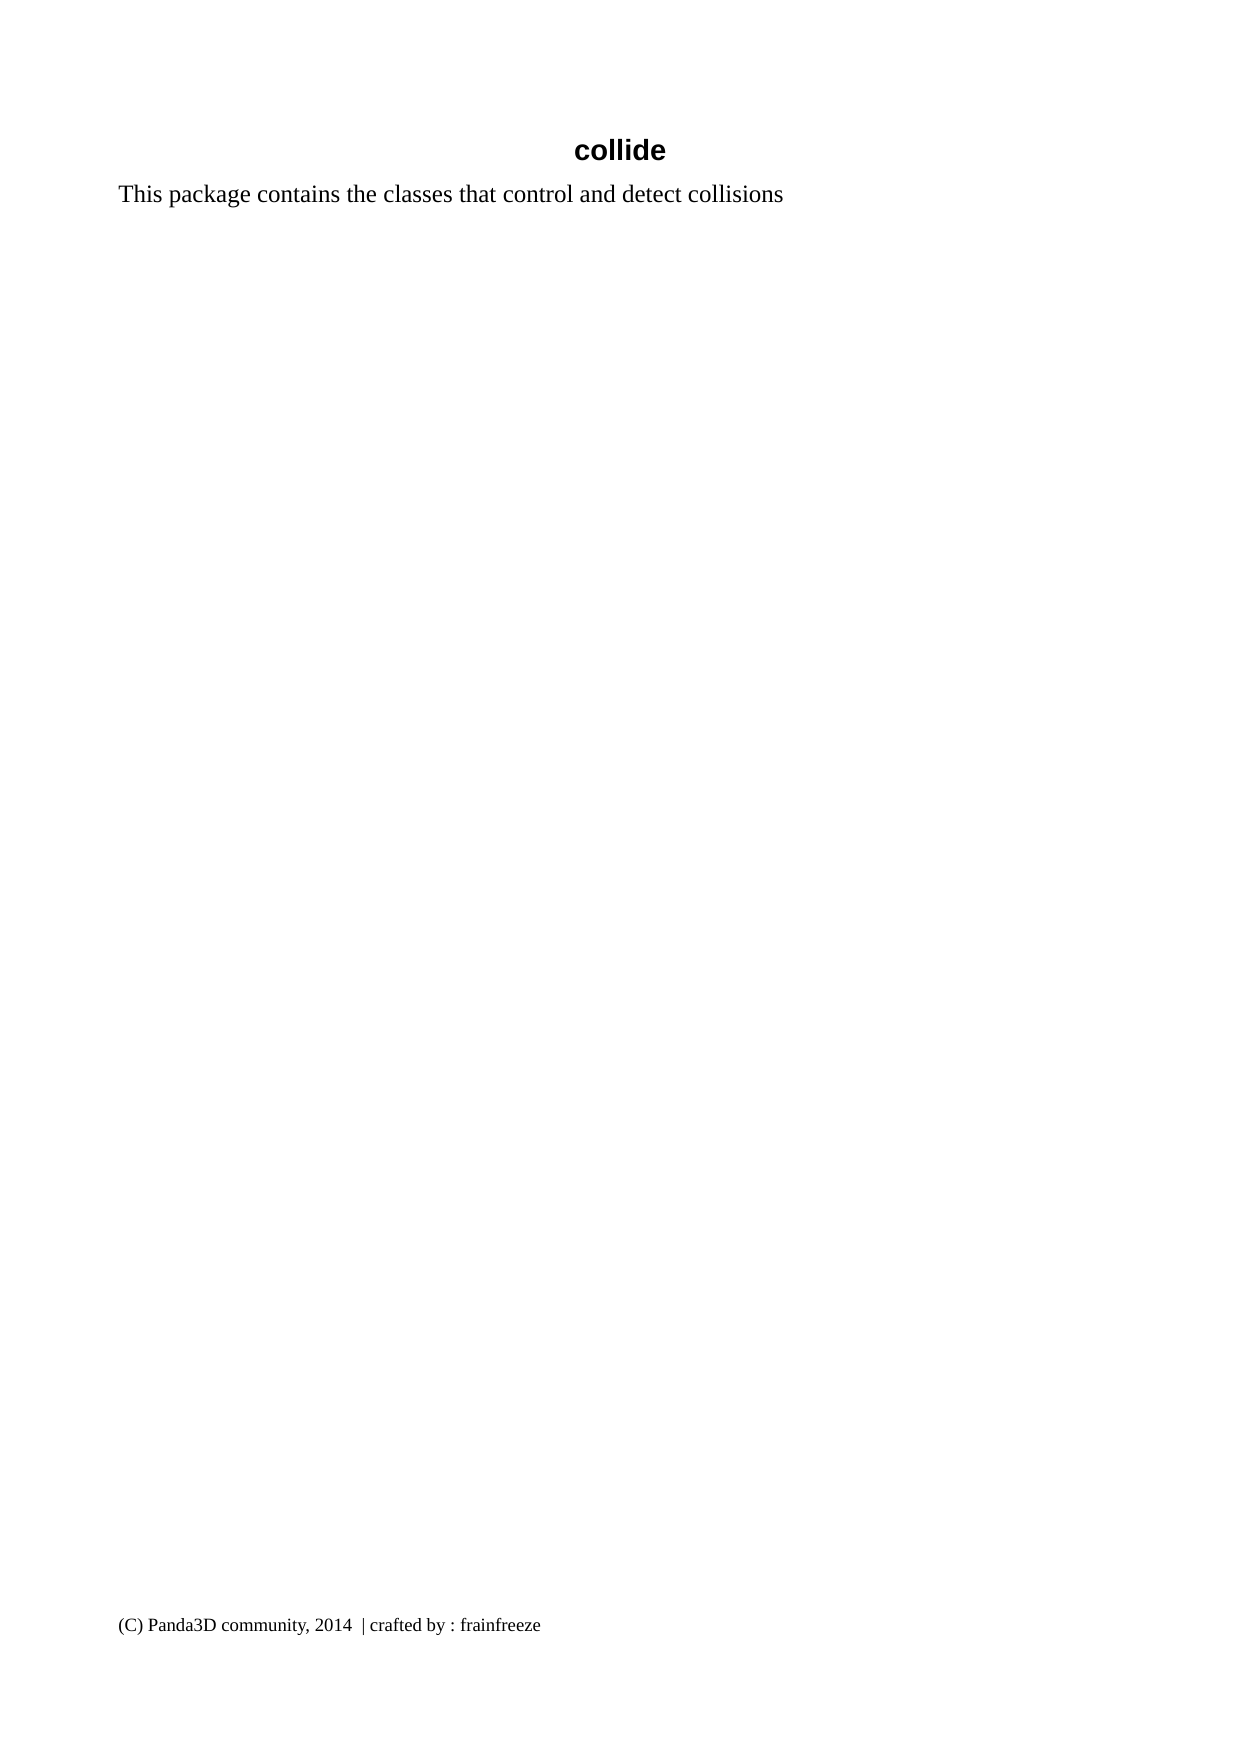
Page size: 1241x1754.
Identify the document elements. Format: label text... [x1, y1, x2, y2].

subtitle collide [118, 133, 1122, 166]
text This package contains the classes that control and detect collisions [118, 179, 1122, 207]
